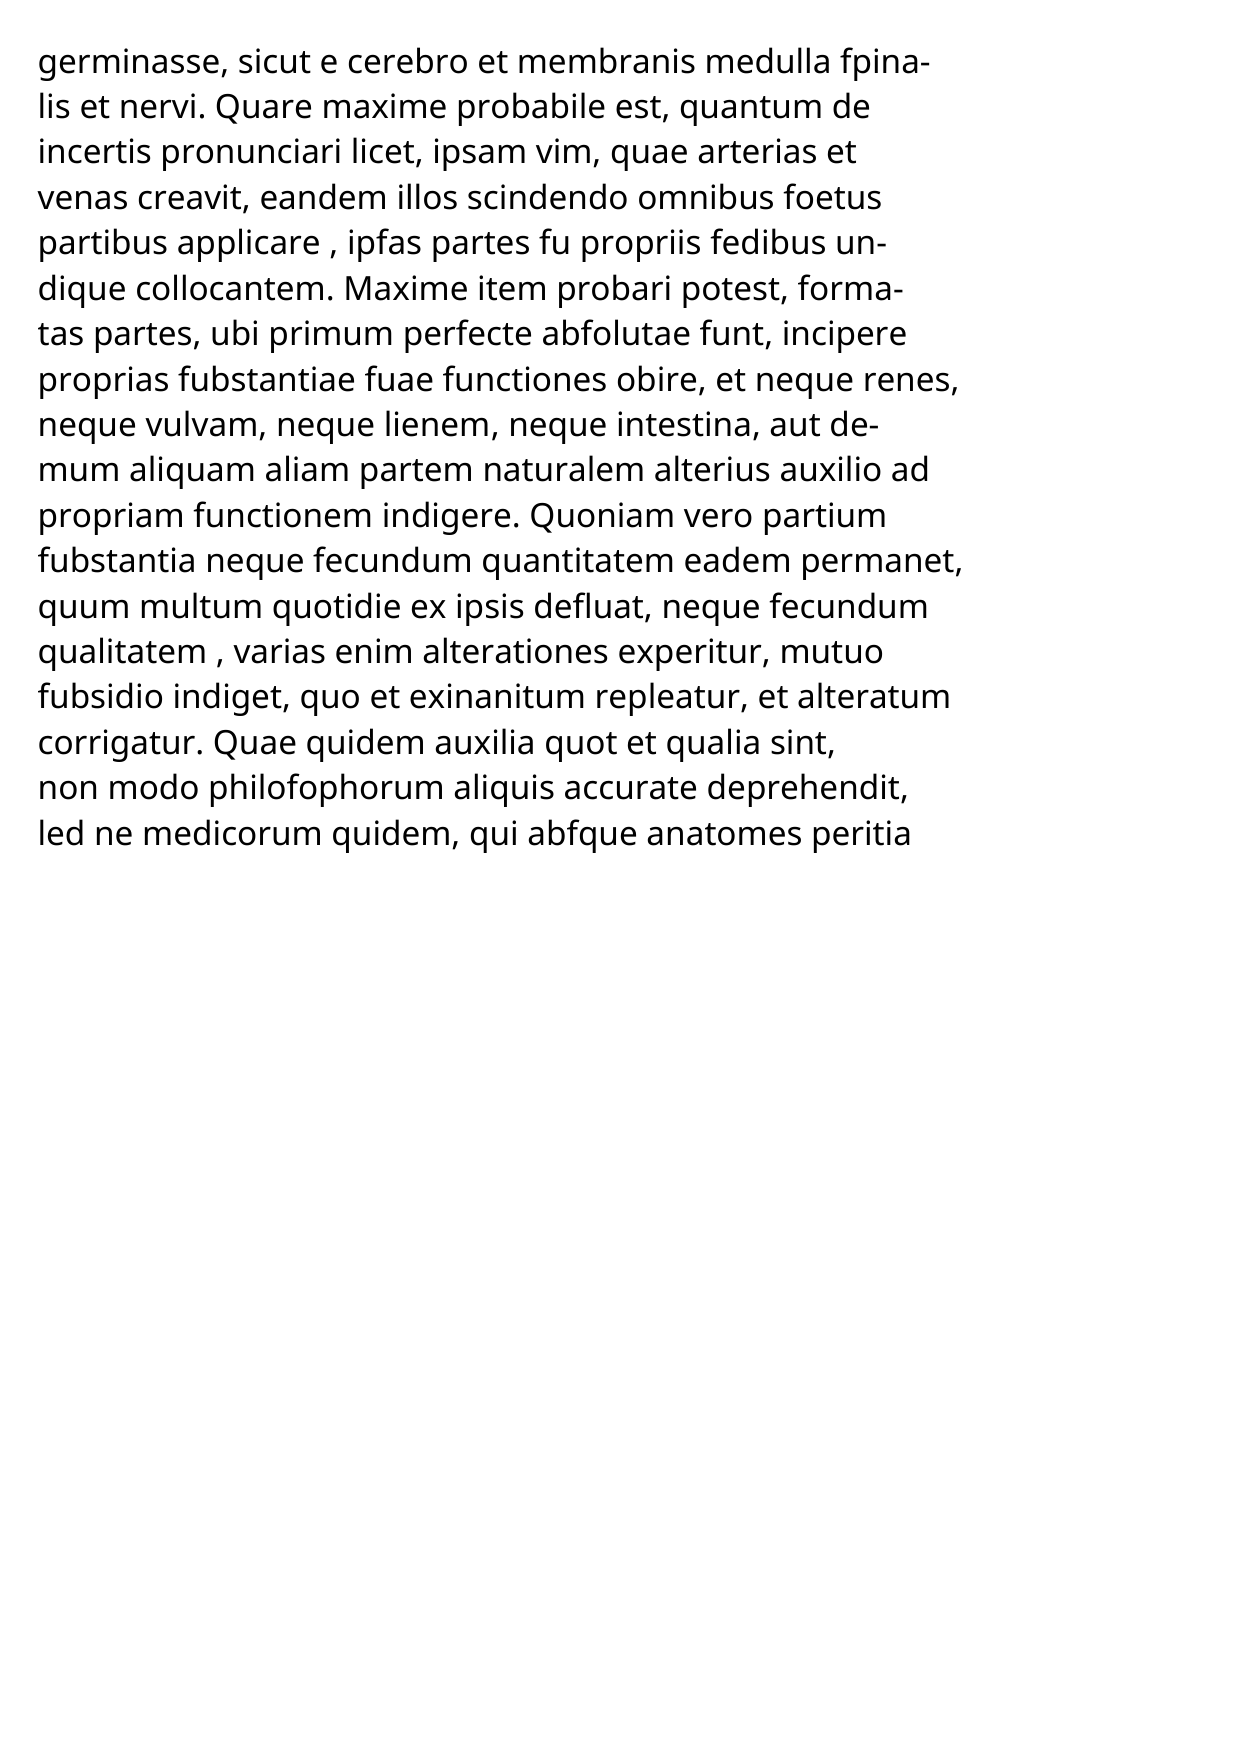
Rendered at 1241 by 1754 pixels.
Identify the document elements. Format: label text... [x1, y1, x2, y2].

text germinasse, sicut e cerebro et membranis medulla fpina- lis et nervi. Quare maxime probabile est, quantum de incertis pronunciari licet, ipsam vim, quae arterias et venas creavit, eandem illos scindendo omnibus foetus partibus applicare , ipfas partes fu propriis fedibus un- dique collocantem. Maxime item probari potest, forma- tas partes, ubi primum perfecte abfolutae funt, incipere proprias fubstantiae fuae functiones obire, et neque renes, neque vulvam, neque lienem, neque intestina, aut de- mum aliquam aliam partem naturalem alterius auxilio ad propriam functionem indigere. Quoniam vero partium fubstantia neque fecundum quantitatem eadem permanet, quum multum quotidie ex ipsis defluat, neque fecundum qualitatem , varias enim alterationes experitur, mutuo fubsidio indiget, quo et exinanitum repleatur, et alteratum corrigatur. Quae quidem auxilia quot et qualia sint, non modo philofophorum aliquis accurate deprehendit, led ne medicorum quidem, qui abfque anatomes peritia [37, 37, 1203, 855]
